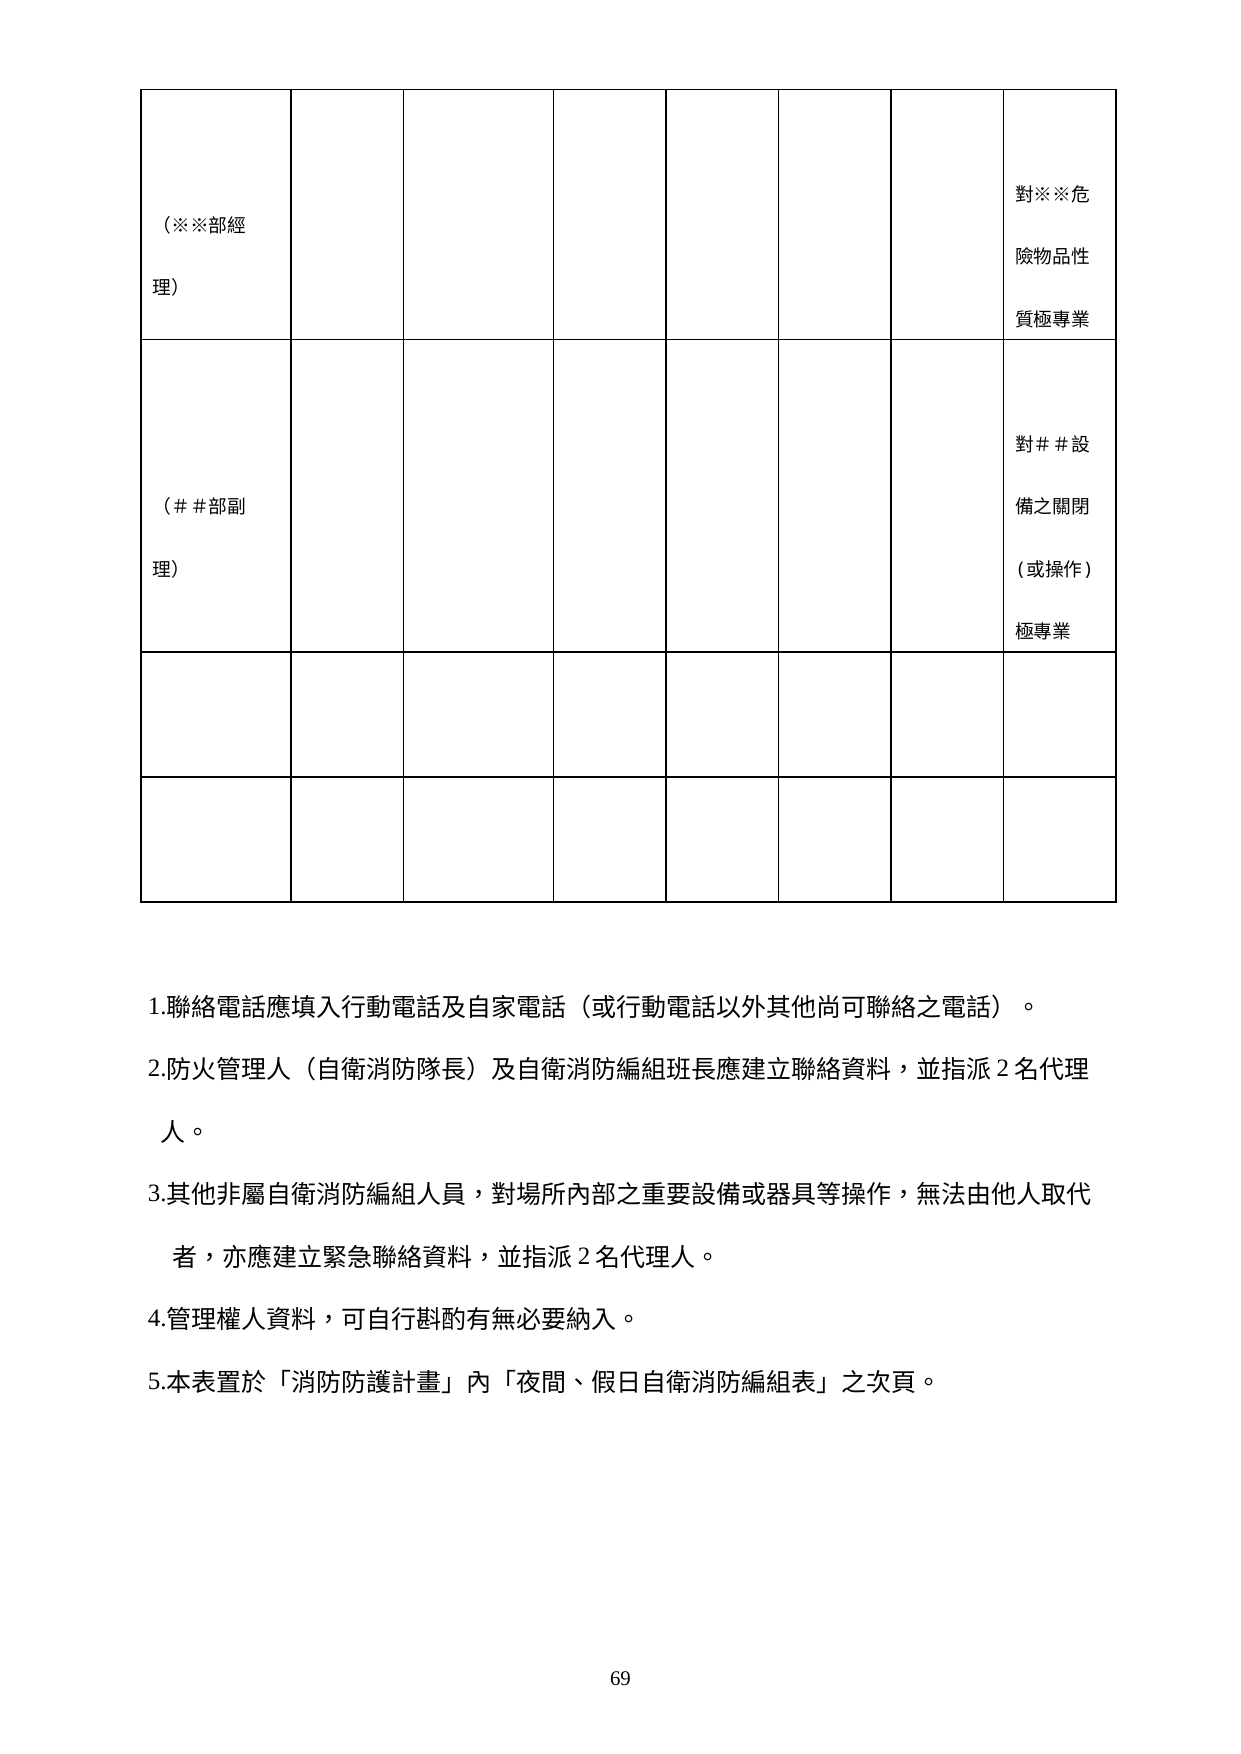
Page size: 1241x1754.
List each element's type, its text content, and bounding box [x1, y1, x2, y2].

table_cell [292, 90, 403, 339]
text 5.本表置於「消防防護計畫」內「夜間、假日自衛消防編組表」之次頁。 [148, 1339, 1092, 1401]
table_cell [554, 340, 665, 651]
table_cell [779, 653, 890, 776]
table_cell [892, 778, 1003, 901]
table_cell [667, 653, 778, 776]
table_cell [292, 653, 403, 776]
table_cell [892, 340, 1003, 651]
table_cell （＃＃部副理） [142, 340, 290, 651]
text 4.管理權人資料，可自行斟酌有無必要納入。 [148, 1276, 1092, 1339]
table_cell [554, 90, 665, 339]
table_cell [667, 90, 778, 339]
table_cell [667, 340, 778, 651]
table_cell 對※※危險物品性質極專業 [1004, 90, 1115, 339]
text 3.其他非屬自衛消防編組人員，對場所內部之重要設備或器具等操作，無法由他人取代者，亦應建立緊急聯絡資料，並指派2名代理人。 [148, 1151, 1092, 1276]
table_cell [404, 90, 553, 339]
table_cell [404, 778, 553, 901]
table_cell [404, 340, 553, 651]
table_cell [292, 340, 403, 651]
table_cell [1004, 653, 1115, 776]
table_cell [1004, 778, 1115, 901]
table_cell [779, 340, 890, 651]
table_cell [779, 90, 890, 339]
table_cell [292, 778, 403, 901]
table_cell [892, 653, 1003, 776]
table_cell 對＃＃設備之關閉(或操作)極專業 [1004, 340, 1115, 651]
text 2.防火管理人（自衛消防隊長）及自衛消防編組班長應建立聯絡資料，並指派2名代理人。 [148, 1026, 1092, 1151]
table_cell （※※部經理） [142, 90, 290, 339]
table_cell [892, 90, 1003, 339]
text 1.聯絡電話應填入行動電話及自家電話（或行動電話以外其他尚可聯絡之電話）。 [148, 964, 1092, 1026]
table_cell [554, 778, 665, 901]
table_cell [142, 778, 290, 901]
table_cell [779, 778, 890, 901]
table_cell [404, 653, 553, 776]
table_cell [667, 778, 778, 901]
table_cell [554, 653, 665, 776]
table_cell [142, 653, 290, 776]
